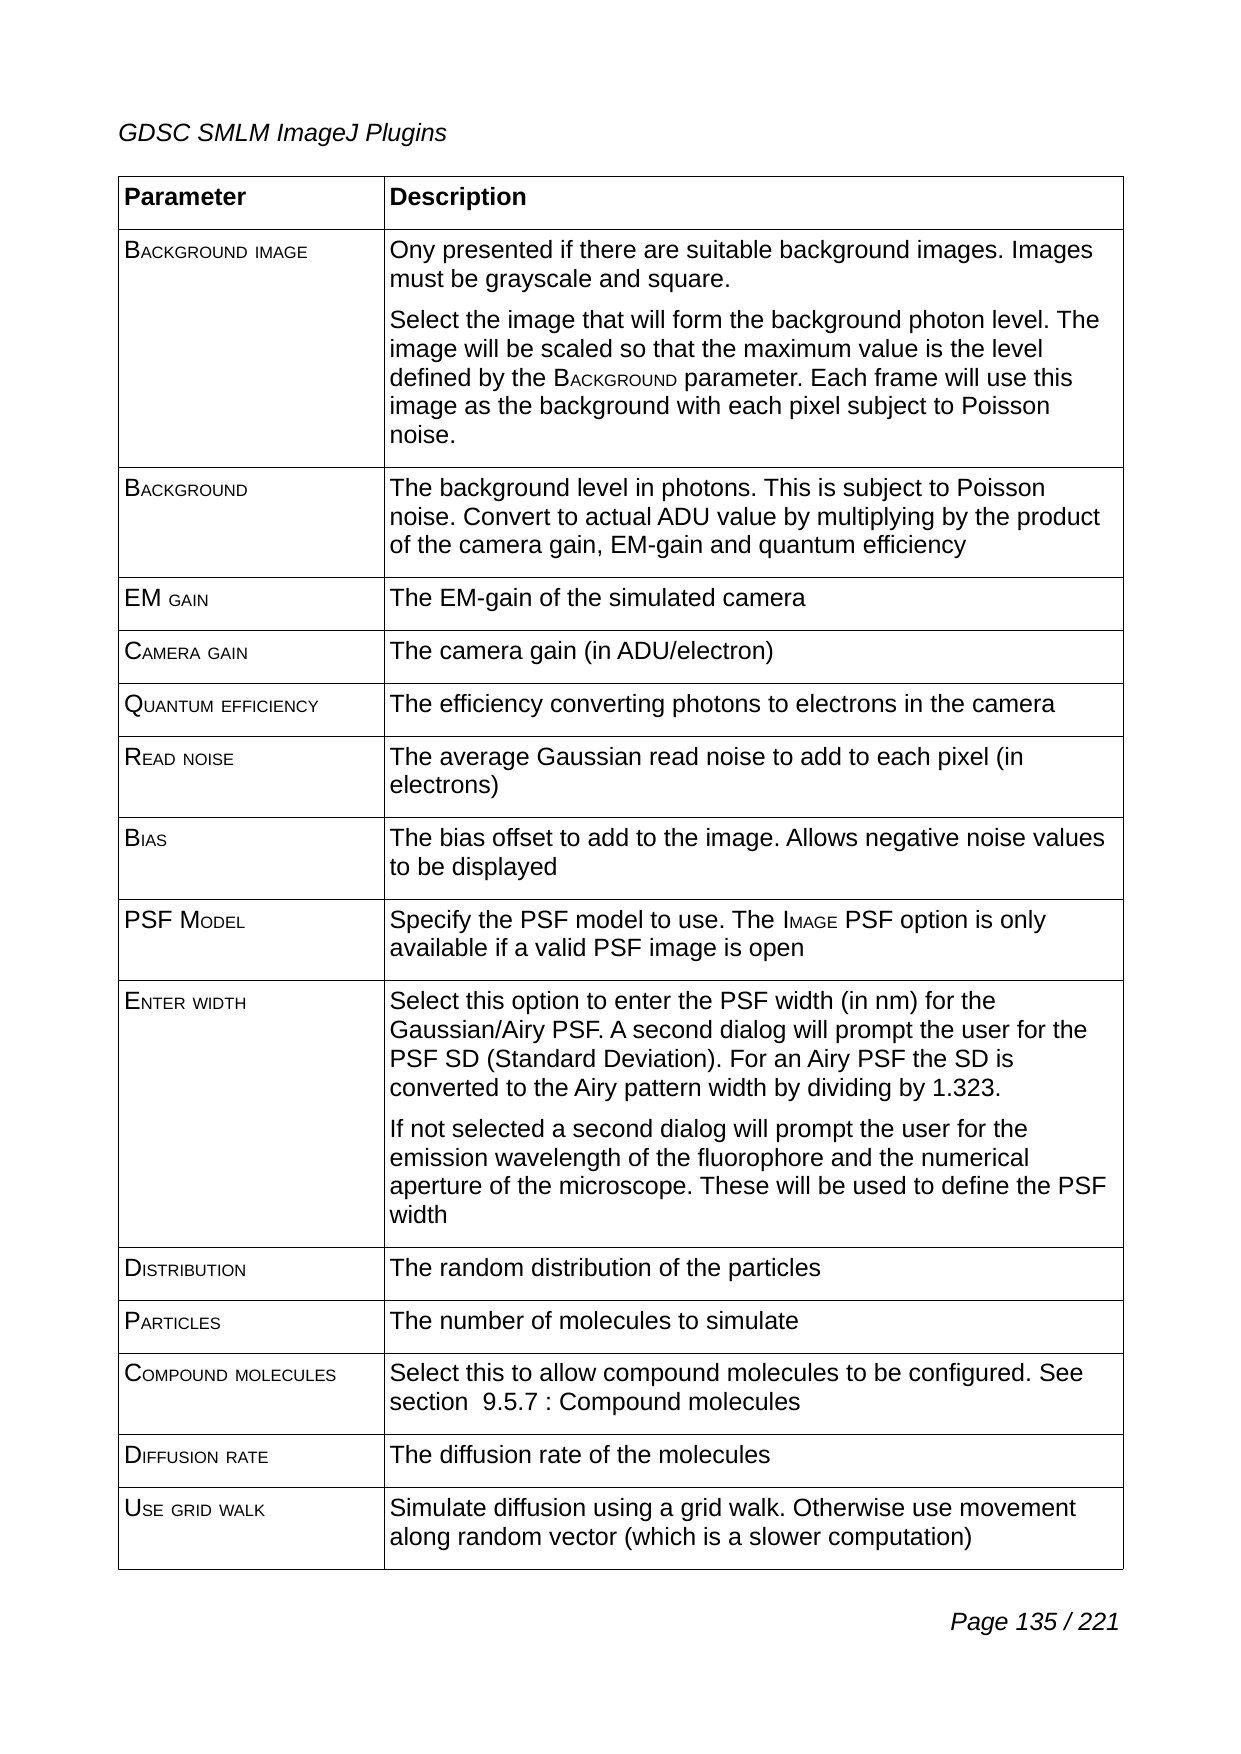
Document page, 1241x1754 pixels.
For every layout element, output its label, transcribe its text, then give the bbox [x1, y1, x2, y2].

table_cell Enter width [119, 981, 384, 1247]
table_cell Compound molecules [119, 1354, 384, 1434]
table_cell Use grid walk [119, 1488, 384, 1568]
table_cell The average Gaussian read noise to add to each pixel (in electrons) [385, 737, 1123, 817]
table_cell Background image [119, 230, 384, 467]
table_cell The EM-gain of the simulated camera [385, 578, 1123, 630]
table_cell The camera gain (in ADU/electron) [385, 631, 1123, 683]
table_cell Background [119, 468, 384, 577]
table_cell Camera gain [119, 631, 384, 683]
table_header Parameter [119, 177, 384, 229]
table_cell The diffusion rate of the molecules [385, 1435, 1123, 1487]
table_cell The random distribution of the particles [385, 1248, 1123, 1300]
table_cell Specify the PSF model to use. The Image PSF option is only available if a valid PSF image is open [385, 900, 1123, 980]
table_cell Simulate diffusion using a grid walk. Otherwise use movement along random vector (which is a slower computation) [385, 1488, 1123, 1568]
table_cell Quantum efficiency [119, 684, 384, 736]
table_cell PSF Model [119, 900, 384, 980]
table_cell Bias [119, 818, 384, 899]
table_cell Read noise [119, 737, 384, 817]
table_cell Particles [119, 1301, 384, 1353]
table_cell The bias offset to add to the image. Allows negative noise values to be displayed [385, 818, 1123, 899]
table_cell The background level in photons. This is subject to Poisson noise. Convert to actual ADU value by multiplying by the product of the camera gain, EM-gain and quantum efficiency [385, 468, 1123, 577]
table_cell Distribution [119, 1248, 384, 1300]
table_cell The number of molecules to simulate [385, 1301, 1123, 1353]
table_cell Select this to allow compound molecules to be configured. See section 9.5.7: Compound molecules [385, 1354, 1123, 1434]
table_header Description [385, 177, 1123, 229]
table_cell EM gain [119, 578, 384, 630]
table_cell Ony presented if there are suitable background images. Images must be grayscale and square. Select the image that will form the background photon level. The image will be scaled so that the maximum value is the level defined by the Background parameter. Each frame will use this image as the background with each pixel subject to Poisson noise. [385, 230, 1123, 467]
table_cell The efficiency converting photons to electrons in the camera [385, 684, 1123, 736]
table_cell Diffusion rate [119, 1435, 384, 1487]
table_cell Select this option to enter the PSF width (in nm) for the Gaussian/Airy PSF. A second dialog will prompt the user for the PSF SD (Standard Deviation). For an Airy PSF the SD is converted to the Airy pattern width by dividing by 1.323. If not selected a second dialog will prompt the user for the emission wavelength of the fluorophore and the numerical aperture of the microscope. These will be used to define the PSF width [385, 981, 1123, 1247]
